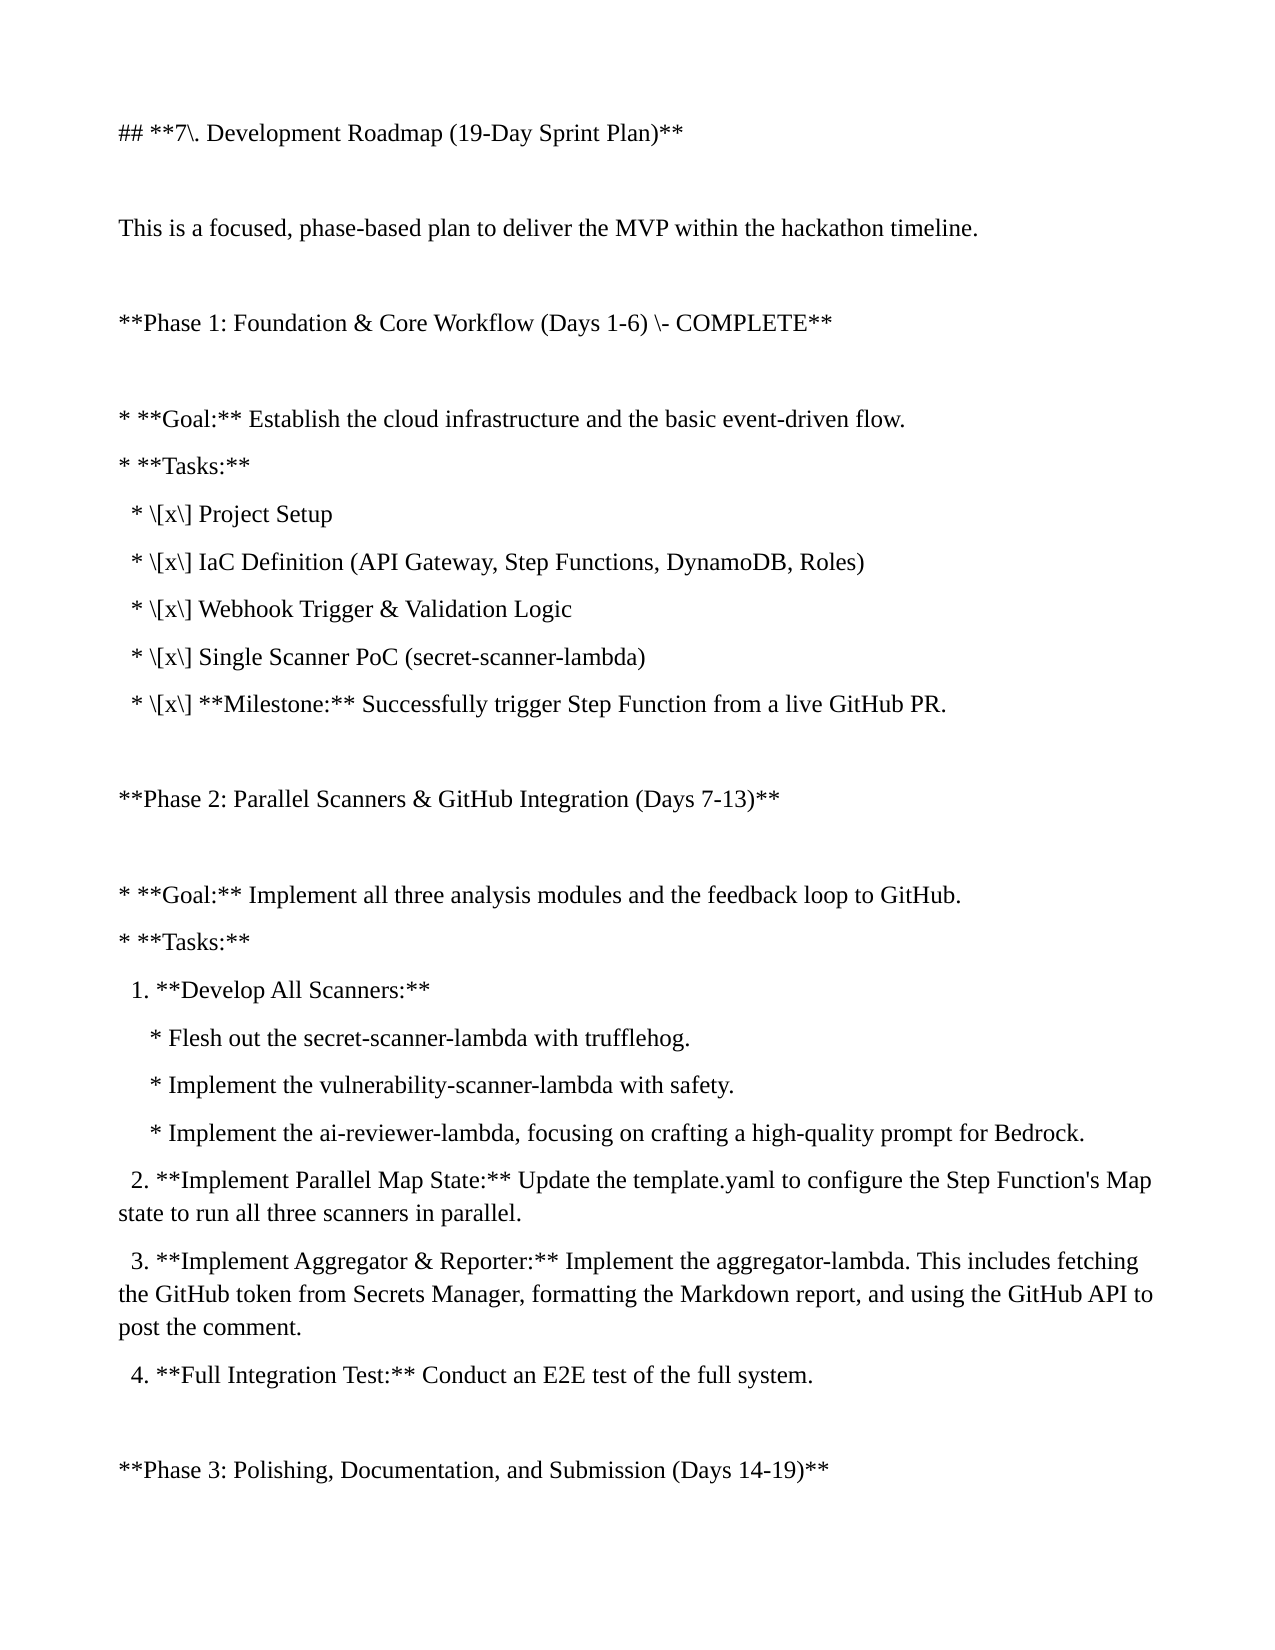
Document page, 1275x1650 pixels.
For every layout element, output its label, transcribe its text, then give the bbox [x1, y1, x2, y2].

text 4. **Full Integration Test:** Conduct an E2E test of the full system. [118, 1360, 1157, 1388]
text ## **7\. Development Roadmap (19-Day Sprint Plan)** [118, 118, 1157, 147]
text 1. **Develop All Scanners:** [118, 975, 1157, 1004]
text This is a focused, phase-based plan to deliver the MVP within the hackathon timeline. [118, 213, 1157, 242]
text **Phase 1: Foundation & Core Workflow (Days 1-6) \- COMPLETE** [118, 308, 1157, 337]
text * Implement the vulnerability-scanner-lambda with safety. [118, 1070, 1157, 1099]
text * \[x\] Project Setup [118, 499, 1157, 528]
text * \[x\] Webhook Trigger & Validation Logic [118, 594, 1157, 623]
text **Phase 2: Parallel Scanners & GitHub Integration (Days 7-13)** [118, 784, 1157, 813]
text * Flesh out the secret-scanner-lambda with trufflehog. [118, 1023, 1157, 1051]
text * **Goal:** Establish the cloud infrastructure and the basic event-driven flow. [118, 404, 1157, 432]
text 2. **Implement Parallel Map State:** Update the template.yaml to configure the Step Function's Map state to run all three scanners in parallel. [118, 1165, 1157, 1227]
text * **Tasks:** [118, 451, 1157, 480]
text * \[x\] Single Scanner PoC (secret-scanner-lambda) [118, 642, 1157, 671]
text * Implement the ai-reviewer-lambda, focusing on crafting a high-quality prompt for Bedrock. [118, 1118, 1157, 1147]
text * **Tasks:** [118, 927, 1157, 956]
text * **Goal:** Implement all three analysis modules and the feedback loop to GitHub. [118, 880, 1157, 908]
text * \[x\] IaC Definition (API Gateway, Step Functions, DynamoDB, Roles) [118, 547, 1157, 575]
text * \[x\] **Milestone:** Successfully trigger Step Function from a live GitHub PR. [118, 689, 1157, 718]
text **Phase 3: Polishing, Documentation, and Submission (Days 14-19)** [118, 1455, 1157, 1484]
text 3. **Implement Aggregator & Reporter:** Implement the aggregator-lambda. This includes fetching the GitHub token from Secrets Manager, formatting the Markdown report, and using the GitHub API to post the comment. [118, 1246, 1157, 1341]
